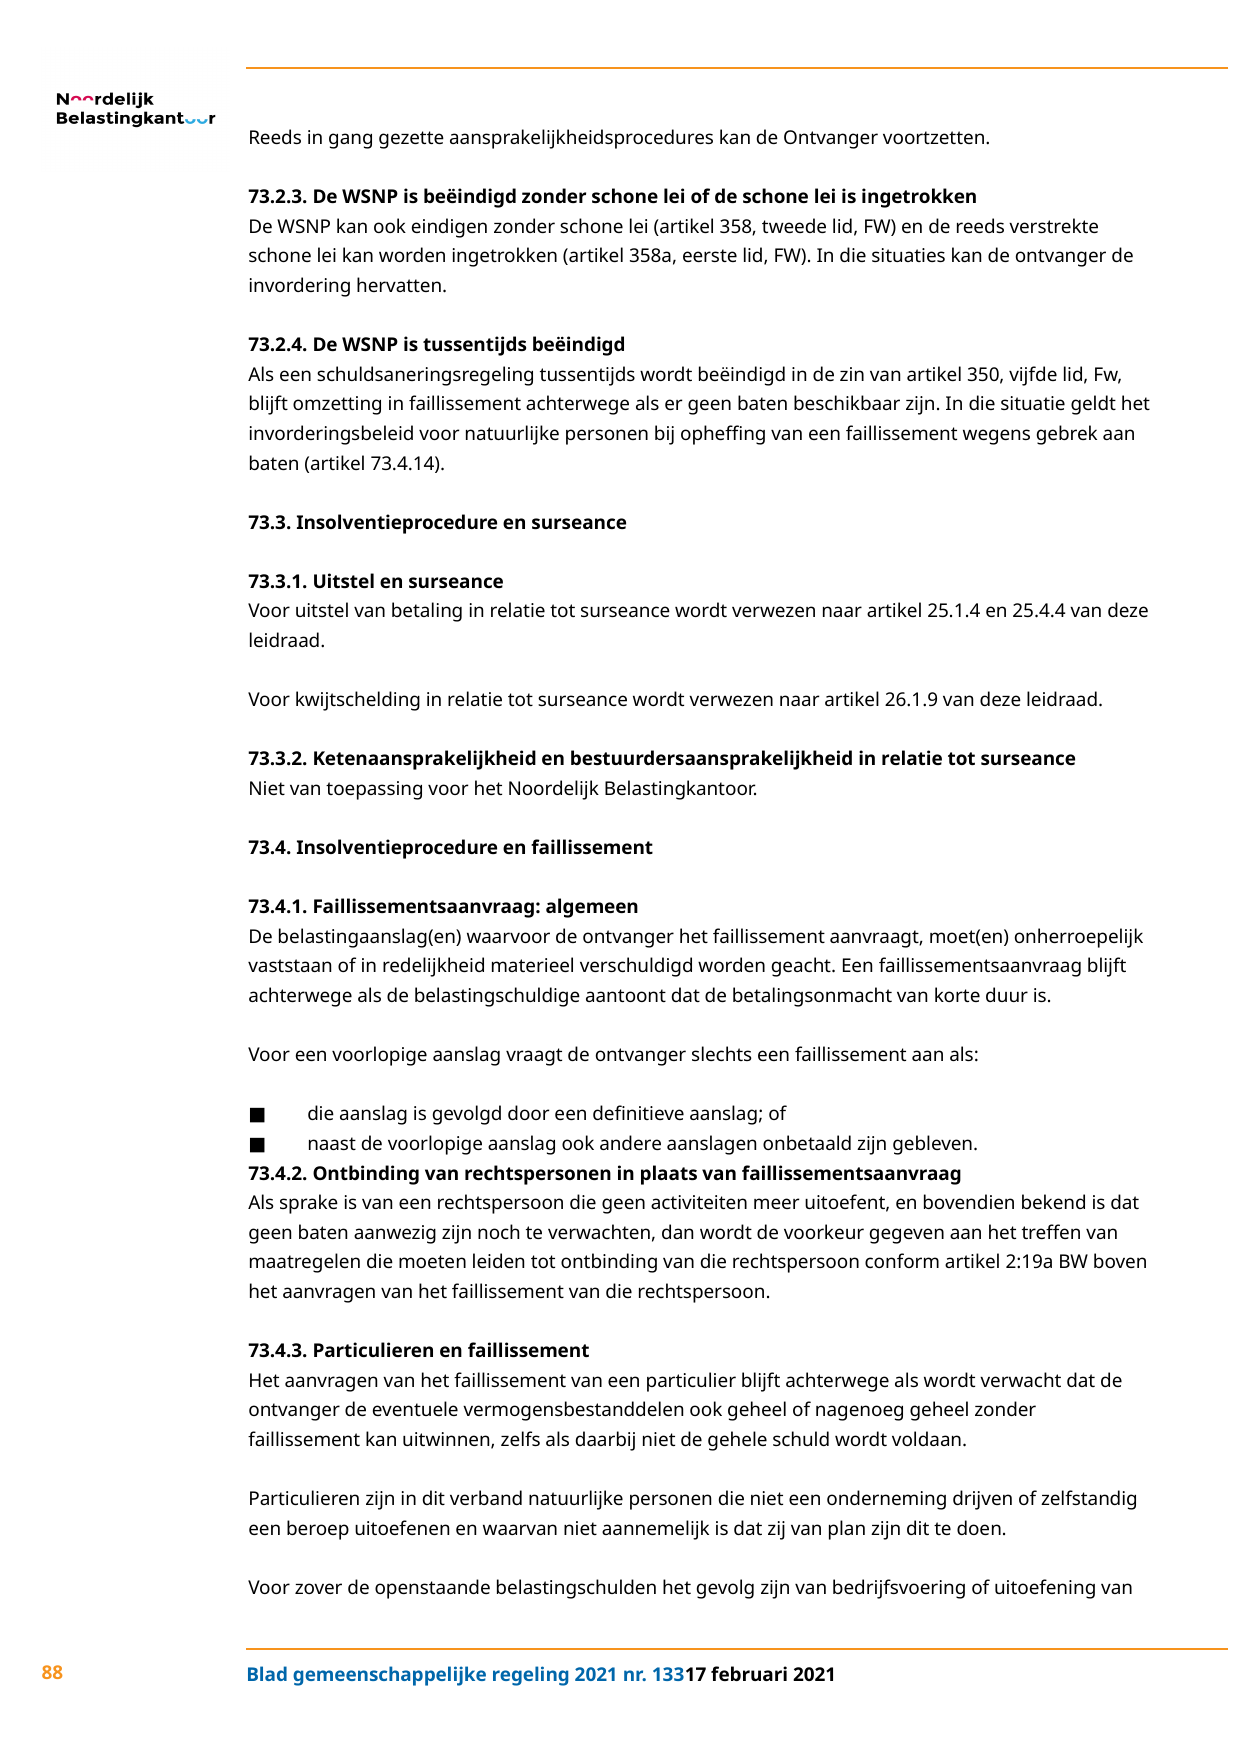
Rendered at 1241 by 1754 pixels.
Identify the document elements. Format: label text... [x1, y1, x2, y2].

text 73.3.2. Ketenaansprakelijkheid en bestuurdersaansprakelijkheid in relatie tot surseance [248, 746, 1152, 771]
text Het aanvragen van het faillissement van een particulier blijft achterwege als wordt verwacht dat de ontvanger de eventuele vermogensbestanddelen ook geheel of nagenoeg geheel zonder faillissement kan uitwinnen, zelfs als daarbij niet de gehele schuld wordt voldaan. [248, 1367, 1152, 1452]
text 73.4. Insolventieprocedure en faillissement [248, 834, 1152, 860]
text Voor kwijtschelding in relatie tot surseance wordt verwezen naar artikel 26.1.9 van deze leidraad. [248, 686, 1152, 712]
text 73.2.4. De WSNP is tussentijds beëindigd [248, 331, 1152, 357]
text Reeds in gang gezette aansprakelijkheidsprocedures kan de Ontvanger voortzetten. [248, 124, 1152, 150]
text Niet van toepassing voor het Noordelijk Belastingkantoor. [248, 775, 1152, 801]
text 73.2.3. De WSNP is beëindigd zonder schone lei of de schone lei is ingetrokken [248, 183, 1152, 209]
text Als een schuldsaneringsregeling tussentijds wordt beëindigd in de zin van artikel 350, vijfde lid, Fw, blijft omzetting in faillissement achterwege als er geen baten beschikbaar zijn. In die situatie geldt het invorderingsbeleid voor natuurlijke personen bij opheffing van een faillissement wegens gebrek aan baten (artikel 73.4.14). [248, 361, 1152, 476]
text 73.3.1. Uitstel en surseance [248, 568, 1152, 594]
text De WSNP kan ook eindigen zonder schone lei (artikel 358, tweede lid, FW) en de reeds verstrekte schone lei kan worden ingetrokken (artikel 358a, eerste lid, FW). In die situaties kan de ontvanger de invordering hervatten. [248, 213, 1152, 298]
list die aanslag is gevolgd door een definitieve aanslag; of [248, 1101, 1152, 1126]
picture [41, 47, 231, 172]
text Voor uitstel van betaling in relatie tot surseance wordt verwezen naar artikel 25.1.4 en 25.4.4 van deze leidraad. [248, 598, 1152, 653]
text Als sprake is van een rechtspersoon die geen activiteiten meer uitoefent, en bovendien bekend is dat geen baten aanwezig zijn noch te verwachten, dan wordt de voorkeur gegeven aan het treffen van maatregelen die moeten leiden tot ontbinding van die rechtspersoon conform artikel 2:19a BW boven het aanvragen van het faillissement van die rechtspersoon. [248, 1189, 1152, 1304]
text Particulieren zijn in dit verband natuurlijke personen die niet een onderneming drijven of zelfstandig een beroep uitoefenen en waarvan niet aannemelijk is dat zij van plan zijn dit te doen. [248, 1485, 1152, 1541]
text 73.4.2. Ontbinding van rechtspersonen in plaats van faillissementsaanvraag [248, 1160, 1152, 1186]
text De belastingaanslag(en) waarvoor de ontvanger het faillissement aanvraagt, moet(en) onherroepelijk vaststaan of in redelijkheid materieel verschuldigd worden geacht. Een faillissementsaanvraag blijft achterwege als de belastingschuldige aantoont dat de betalingsonmacht van korte duur is. [248, 923, 1152, 1008]
text Voor zover de openstaande belastingschulden het gevolg zijn van bedrijfsvoering of uitoefening van [248, 1574, 1152, 1600]
text Voor een voorlopige aanslag vraagt de ontvanger slechts een faillissement aan als: [248, 1041, 1152, 1067]
text 73.4.1. Faillissementsaanvraag: algemeen [248, 893, 1152, 919]
text 73.3. Insolventieprocedure en surseance [248, 509, 1152, 535]
list naast de voorlopige aanslag ook andere aanslagen onbetaald zijn gebleven. [248, 1130, 1152, 1156]
text 73.4.3. Particulieren en faillissement [248, 1337, 1152, 1363]
